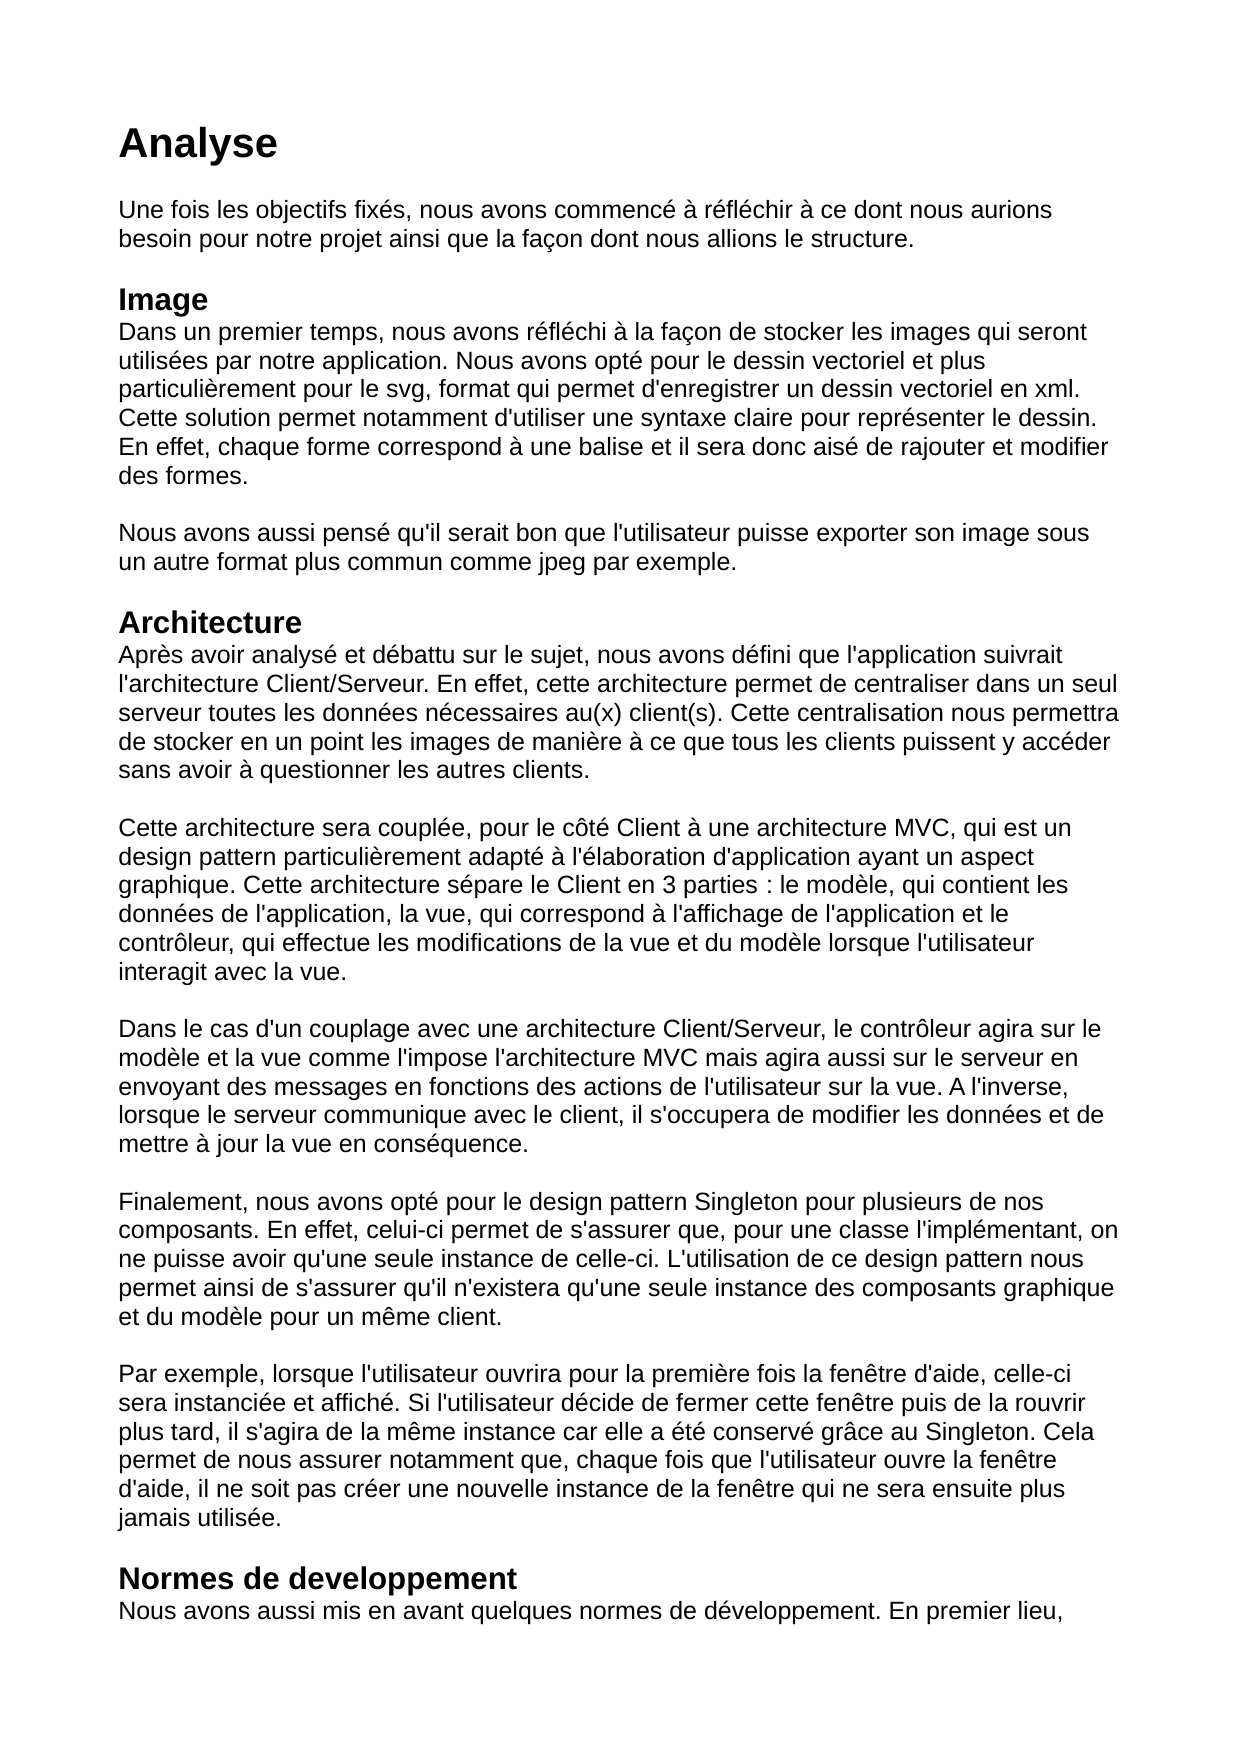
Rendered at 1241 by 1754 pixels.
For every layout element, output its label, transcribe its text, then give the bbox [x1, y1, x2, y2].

text Architecture [118, 604, 1122, 640]
text Par exemple, lorsque l'utilisateur ouvrira pour la première fois la fenêtre d'aide, celle-ci sera instanciée et affiché. Si l'utilisateur décide de fermer cette fenêtre puis de la rouvrir plus tard, il s'agira de la même instance car elle a été conservé grâce au Singleton. Cela permet de nous assurer notamment que, chaque fois que l'utilisateur ouvre la fenêtre d'aide, il ne soit pas créer une nouvelle instance de la fenêtre qui ne sera ensuite plus jamais utilisée. [118, 1359, 1122, 1532]
text Une fois les objectifs fixés, nous avons commencé à réfléchir à ce dont nous aurions besoin pour notre projet ainsi que la façon dont nous allions le structure. [118, 195, 1122, 252]
text Normes de developpement [118, 1560, 1122, 1596]
text Nous avons aussi pensé qu'il serait bon que l'utilisateur puisse exporter son image sous un autre format plus commun comme jpeg par exemple. [118, 518, 1122, 576]
text Nous avons aussi mis en avant quelques normes de développement. En premier lieu, [118, 1596, 1122, 1625]
text Image [118, 281, 1122, 317]
text Cette architecture sera couplée, pour le côté Client à une architecture MVC, qui est un design pattern particulièrement adapté à l'élaboration d'application ayant un aspect graphique. Cette architecture sépare le Client en 3 parties : le modèle, qui contient les données de l'application, la vue, qui correspond à l'affichage de l'application et le contrôleur, qui effectue les modifications de la vue et du modèle lorsque l'utilisateur interagit avec la vue. [118, 813, 1122, 985]
text Dans un premier temps, nous avons réfléchi à la façon de stocker les images qui seront utilisées par notre application. Nous avons opté pour le dessin vectoriel et plus particulièrement pour le svg, format qui permet d'enregistrer un dessin vectoriel en xml. Cette solution permet notamment d'utiliser une syntaxe claire pour représenter le dessin. En effet, chaque forme correspond à une balise et il sera donc aisé de rajouter et modifier des formes. [118, 317, 1122, 489]
text Analyse [118, 118, 1122, 166]
text Après avoir analysé et débattu sur le sujet, nous avons défini que l'application suivrait l'architecture Client/Serveur. En effet, cette architecture permet de centraliser dans un seul serveur toutes les données nécessaires au(x) client(s). Cette centralisation nous permettra de stocker en un point les images de manière à ce que tous les clients puissent y accéder sans avoir à questionner les autres clients. [118, 640, 1122, 784]
text Finalement, nous avons opté pour le design pattern Singleton pour plusieurs de nos composants. En effet, celui-ci permet de s'assurer que, pour une classe l'implémentant, on ne puisse avoir qu'une seule instance de celle-ci. L'utilisation de ce design pattern nous permet ainsi de s'assurer qu'il n'existera qu'une seule instance des composants graphique et du modèle pour un même client. [118, 1187, 1122, 1330]
text Dans le cas d'un couplage avec une architecture Client/Serveur, le contrôleur agira sur le modèle et la vue comme l'impose l'architecture MVC mais agira aussi sur le serveur en envoyant des messages en fonctions des actions de l'utilisateur sur la vue. A l'inverse, lorsque le serveur communique avec le client, il s'occupera de modifier les données et de mettre à jour la vue en conséquence. [118, 1014, 1122, 1158]
